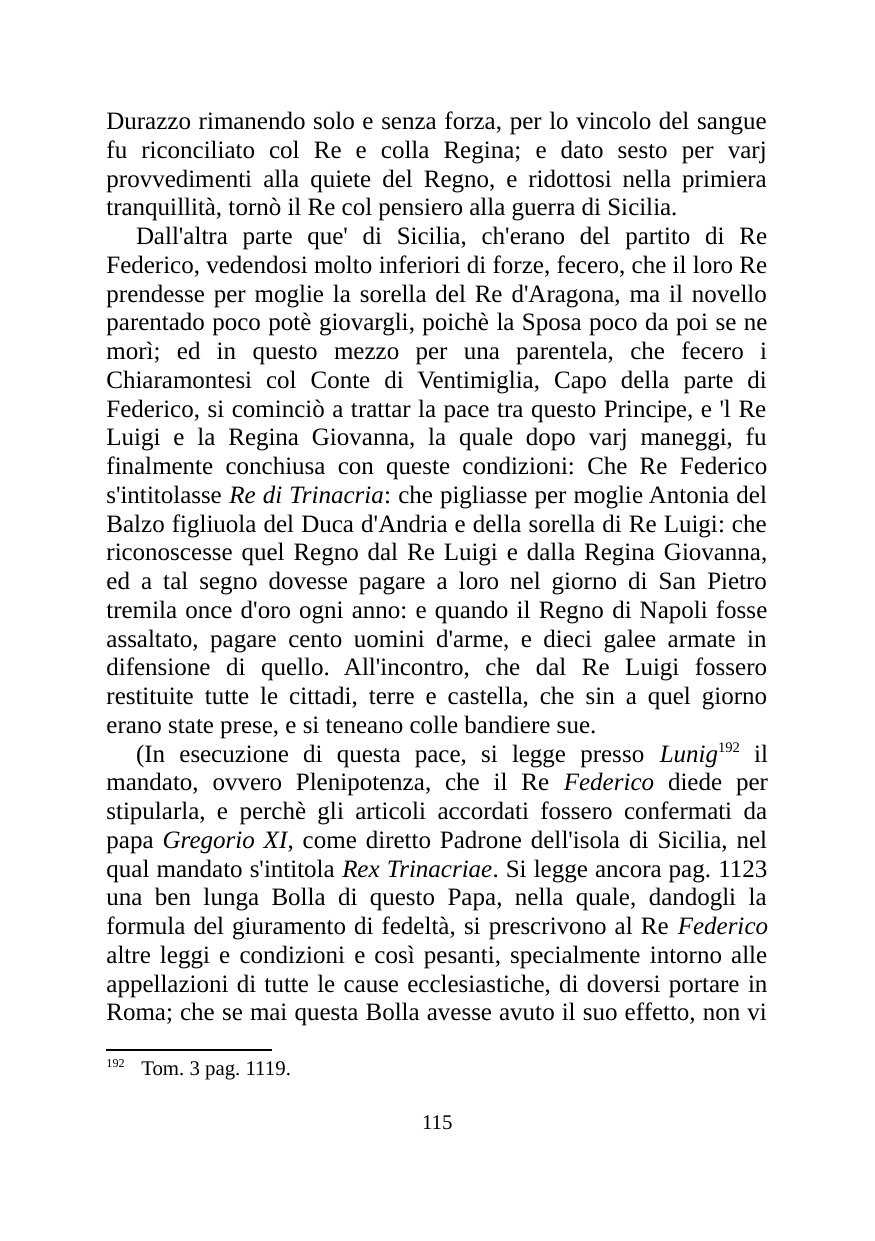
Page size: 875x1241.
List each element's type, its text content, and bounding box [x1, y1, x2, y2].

text Dall'altra parte que' di Sicilia, ch'erano del partito di Re Federico, vedendosi molto inferiori di forze, fecero, che il loro Re prendesse per moglie la sorella del Re d'Aragona, ma il novello parentado poco potè giovargli, poichè la Sposa poco da poi se ne morì; ed in questo mezzo per una parentela, che fecero i Chiaramontesi col Conte di Ventimiglia, Capo della parte di Federico, si cominciò a trattar la pace tra questo Principe, e 'l Re Luigi e la Regina Giovanna, la quale dopo varj maneggi, fu finalmente conchiusa con queste condizioni: Che Re Federico s'intitolasse Re di Trinacria: che pigliasse per moglie Antonia del Balzo figliuola del Duca d'Andria e della sorella di Re Luigi: che riconoscesse quel Regno dal Re Luigi e dalla Regina Giovanna, ed a tal segno dovesse pagare a loro nel giorno di San Pietro tremila once d'oro ogni anno: e quando il Regno di Napoli fosse assaltato, pagare cento uomini d'arme, e dieci galee armate in difensione di quello. All'incontro, che dal Re Luigi fossero restituite tutte le cittadi, terre e castella, che sin a quel giorno erano state prese, e si teneano colle bandiere sue. [106, 221, 768, 739]
text Durazzo rimanendo solo e senza forza, per lo vincolo del sangue fu riconciliato col Re e colla Regina; e dato sesto per varj provvedimenti alla quiete del Regno, e ridottosi nella primiera tranquillità, tornò il Re col pensiero alla guerra di Sicilia. [106, 106, 768, 221]
text Tom. 3 pag. 1119. [106, 1056, 768, 1080]
text (In esecuzione di questa pace, si legge presso Lunig il mandato, ovvero Plenipotenza, che il Re Federico diede per stipularla, e perchè gli articoli accordati fossero confermati da papa Gregorio XI, come diretto Padrone dell'isola di Sicilia, nel qual mandato s'intitola Rex Trinacriae. Si legge ancora pag. 1123 una ben lunga Bolla di questo Papa, nella quale, dandogli la formula del giuramento di fedeltà, si prescrivono al Re Federico altre leggi e condizioni e così pesanti, specialmente intorno alle appellazioni di tutte le cause ecclesiastiche, di doversi portare in Roma; che se mai questa Bolla avesse avuto il suo effetto, non vi [106, 739, 768, 1026]
